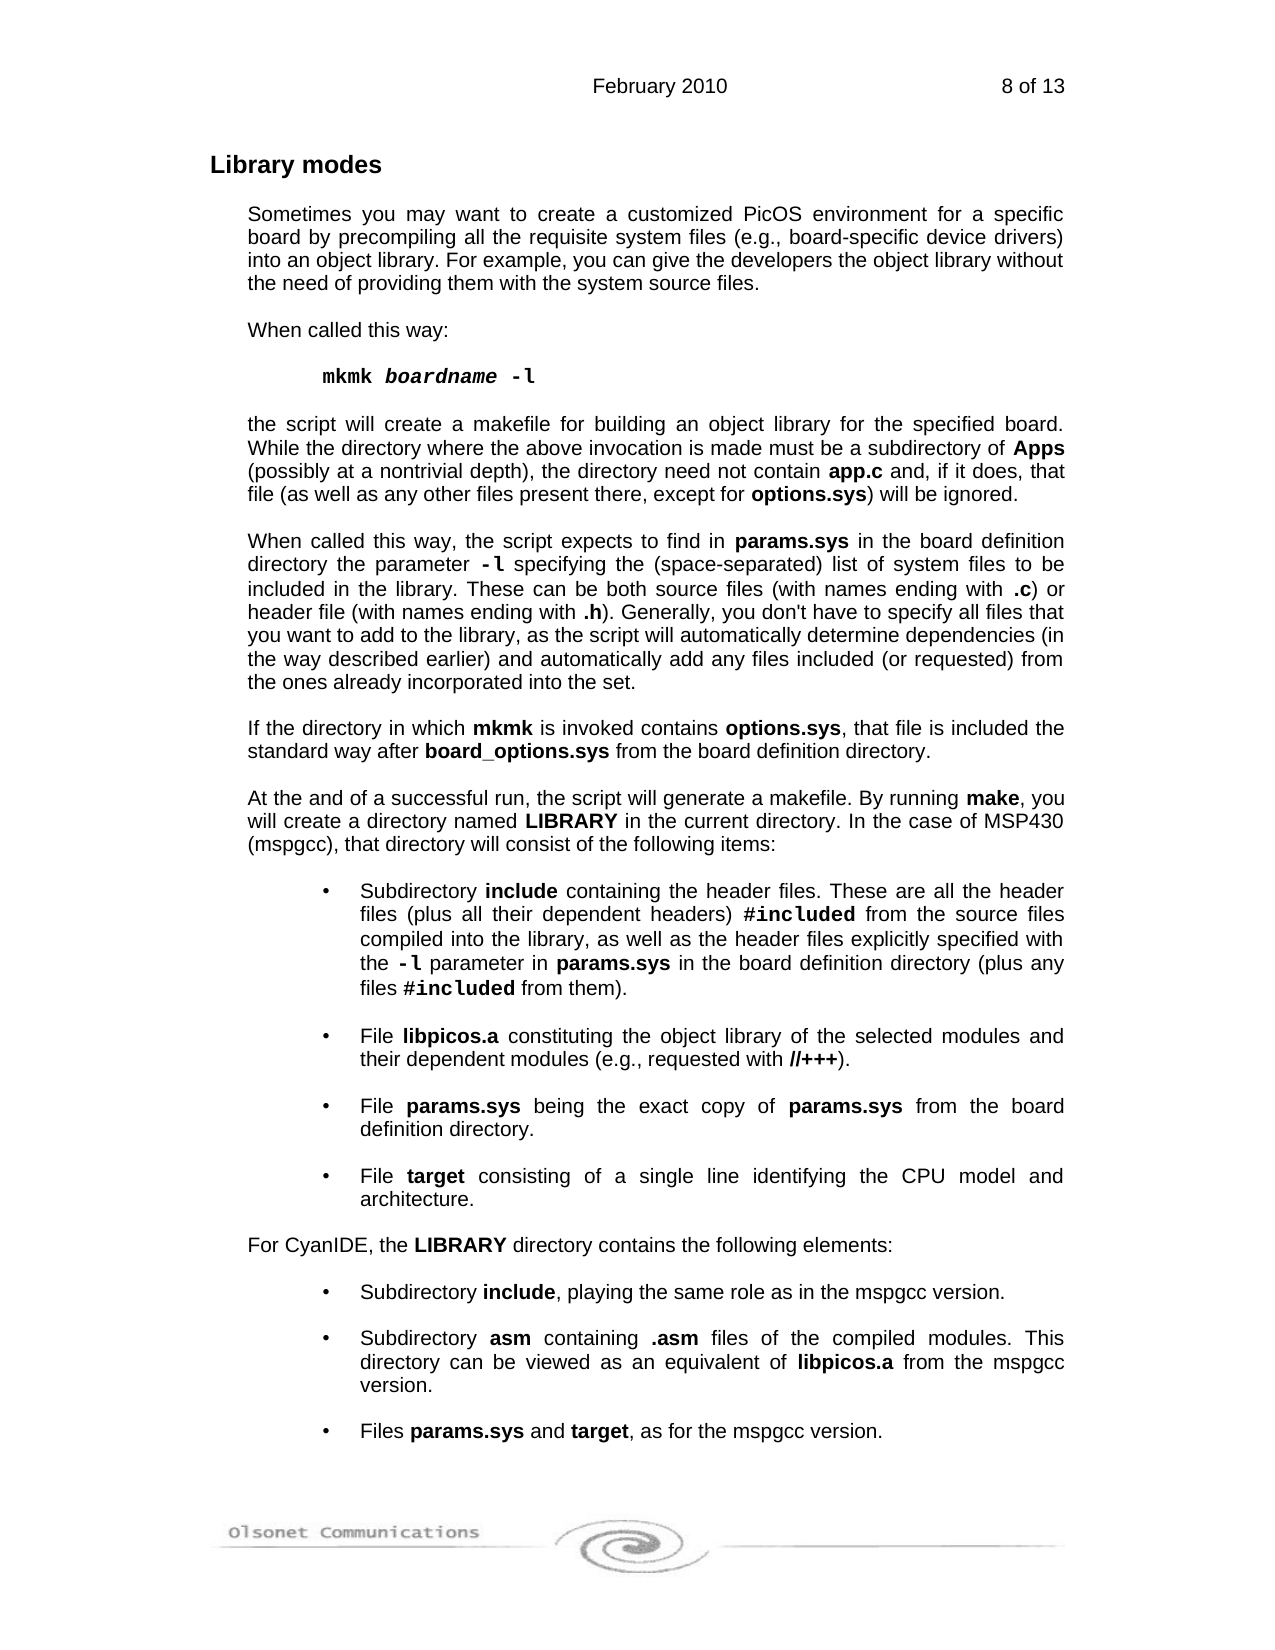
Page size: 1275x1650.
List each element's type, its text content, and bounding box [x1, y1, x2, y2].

list File target consisting of a single line identifying the CPU model and architecture. [322, 1164, 1065, 1211]
list Subdirectory include containing the header files. These are all the header files (plus all their dependent headers) #included from the source files compiled into the library, as well as the header files explicitly specified with the -l parameter in params.sys in the board definition directory (plus any files #included from them). [322, 879, 1065, 1001]
text For CyanIDE, the LIBRARY directory contains the following elements: [247, 1234, 1065, 1257]
text If the directory in which mkmk is invoked contains options.sys, that file is included the standard way after board_options.sys from the board definition directory. [247, 717, 1065, 763]
subtitle Library modes [210, 151, 1065, 179]
list File libpicos.a constituting the object library of the selected modules and their dependent modules (e.g., requested with //+++). [322, 1024, 1065, 1071]
list File params.sys being the exact copy of params.sys from the board definition directory. [322, 1094, 1065, 1141]
text mkmk boardname -l [247, 365, 1065, 390]
text At the and of a successful run, the script will generate a makefile. By running make, you will create a directory named LIBRARY in the current directory. In the case of MSP430 (mspgcc), that directory will consist of the following items: [247, 787, 1065, 856]
text the script will create a makefile for building an object library for the specified board. While the directory where the above invocation is made must be a subdirectory of Apps (possibly at a nontrivial depth), the directory need not contain app.c and, if it does, that file (as well as any other files present there, except for options.sys) will be ignored. [247, 413, 1065, 506]
text When called this way: [247, 318, 1065, 341]
text Sometimes you may want to create a customized PicOS environment for a specific board by precompiling all the requisite system files (e.g., board-specific device drivers) into an object library. For example, you can give the developers the object library without the need of providing them with the system source files. [247, 202, 1065, 295]
list Files params.sys and target, as for the mspgcc version. [322, 1420, 1065, 1443]
text When called this way, the script expects to find in params.sys in the board definition directory the parameter -l specifying the (space-separated) list of system files to be included in the library. These can be both source files (with names ending with .c) or header file (with names ending with .h). Generally, you don't have to specify all files that you want to add to the library, as the script will automatically determine dependencies (in the way described earlier) and automatically add any files included (or requested) from the ones already incorporated into the set. [247, 529, 1065, 694]
list Subdirectory asm containing .asm files of the compiled modules. This directory can be viewed as an equivalent of libpicos.a from the mspgcc version. [322, 1327, 1065, 1397]
picture [210, 1504, 1065, 1596]
list Subdirectory include, playing the same role as in the mspgcc version. [322, 1280, 1065, 1304]
